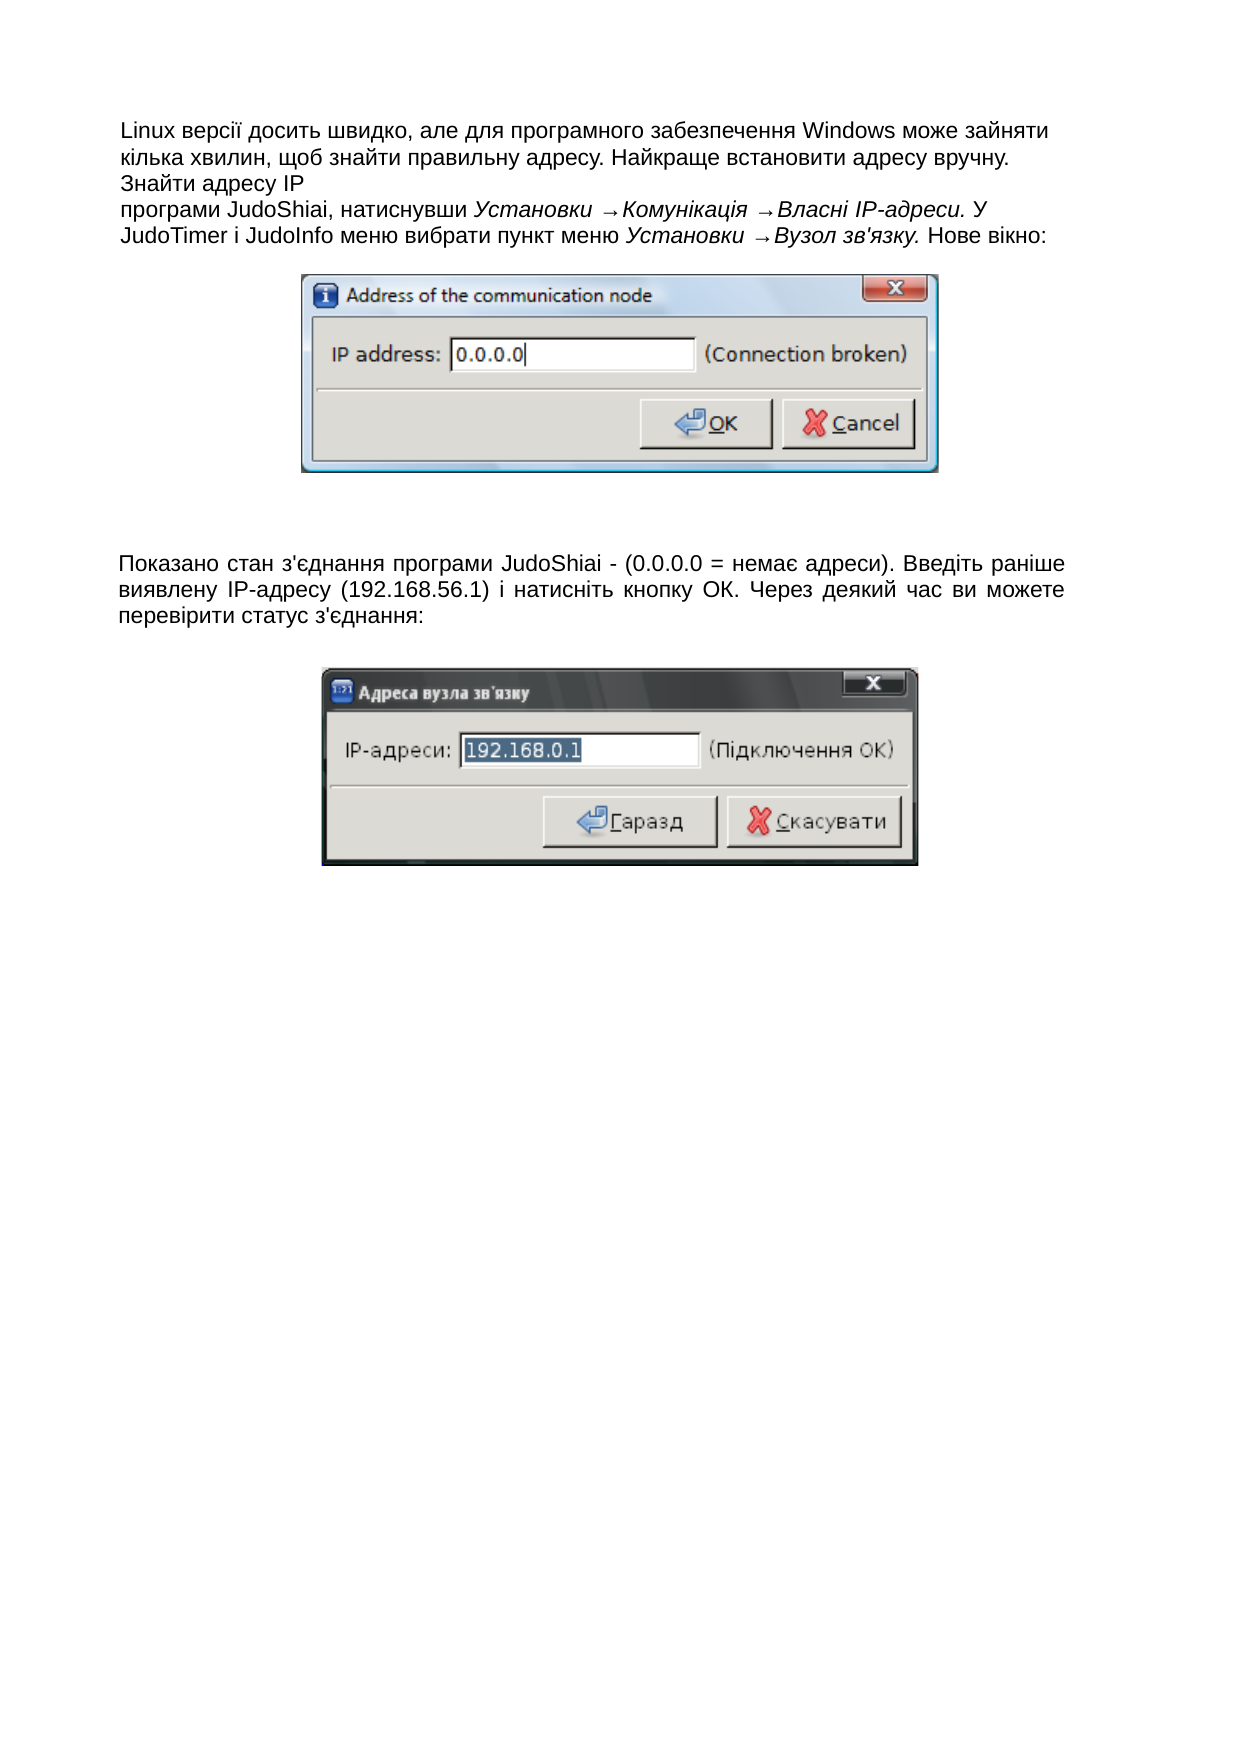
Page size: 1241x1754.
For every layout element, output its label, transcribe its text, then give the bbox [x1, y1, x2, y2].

picture [321, 667, 919, 866]
picture [301, 274, 939, 473]
text Linux версії досить швидко, але для програмного забезпечення Windows може зайняти кілька хвилин, щоб знайти правильну адресу. Найкраще встановити адресу вручну. Знайти адресу IP програми JudoShiai, натиснувши Установки →Комунікація →Власні IP-адреси. У JudoTimer і JudoInfo меню вибрати пункт меню Установки →Вузол зв'язку. Нове вікно: [120, 118, 1084, 248]
text Показано стан з'єднання програми JudoShiai - (0.0.0.0 = немає адреси). Введіть раніше виявлену IP-адресу (192.168.56.1) і натисніть кнопку ОК. Через деякий час ви можете перевірити статус з'єднання: [118, 551, 1066, 629]
